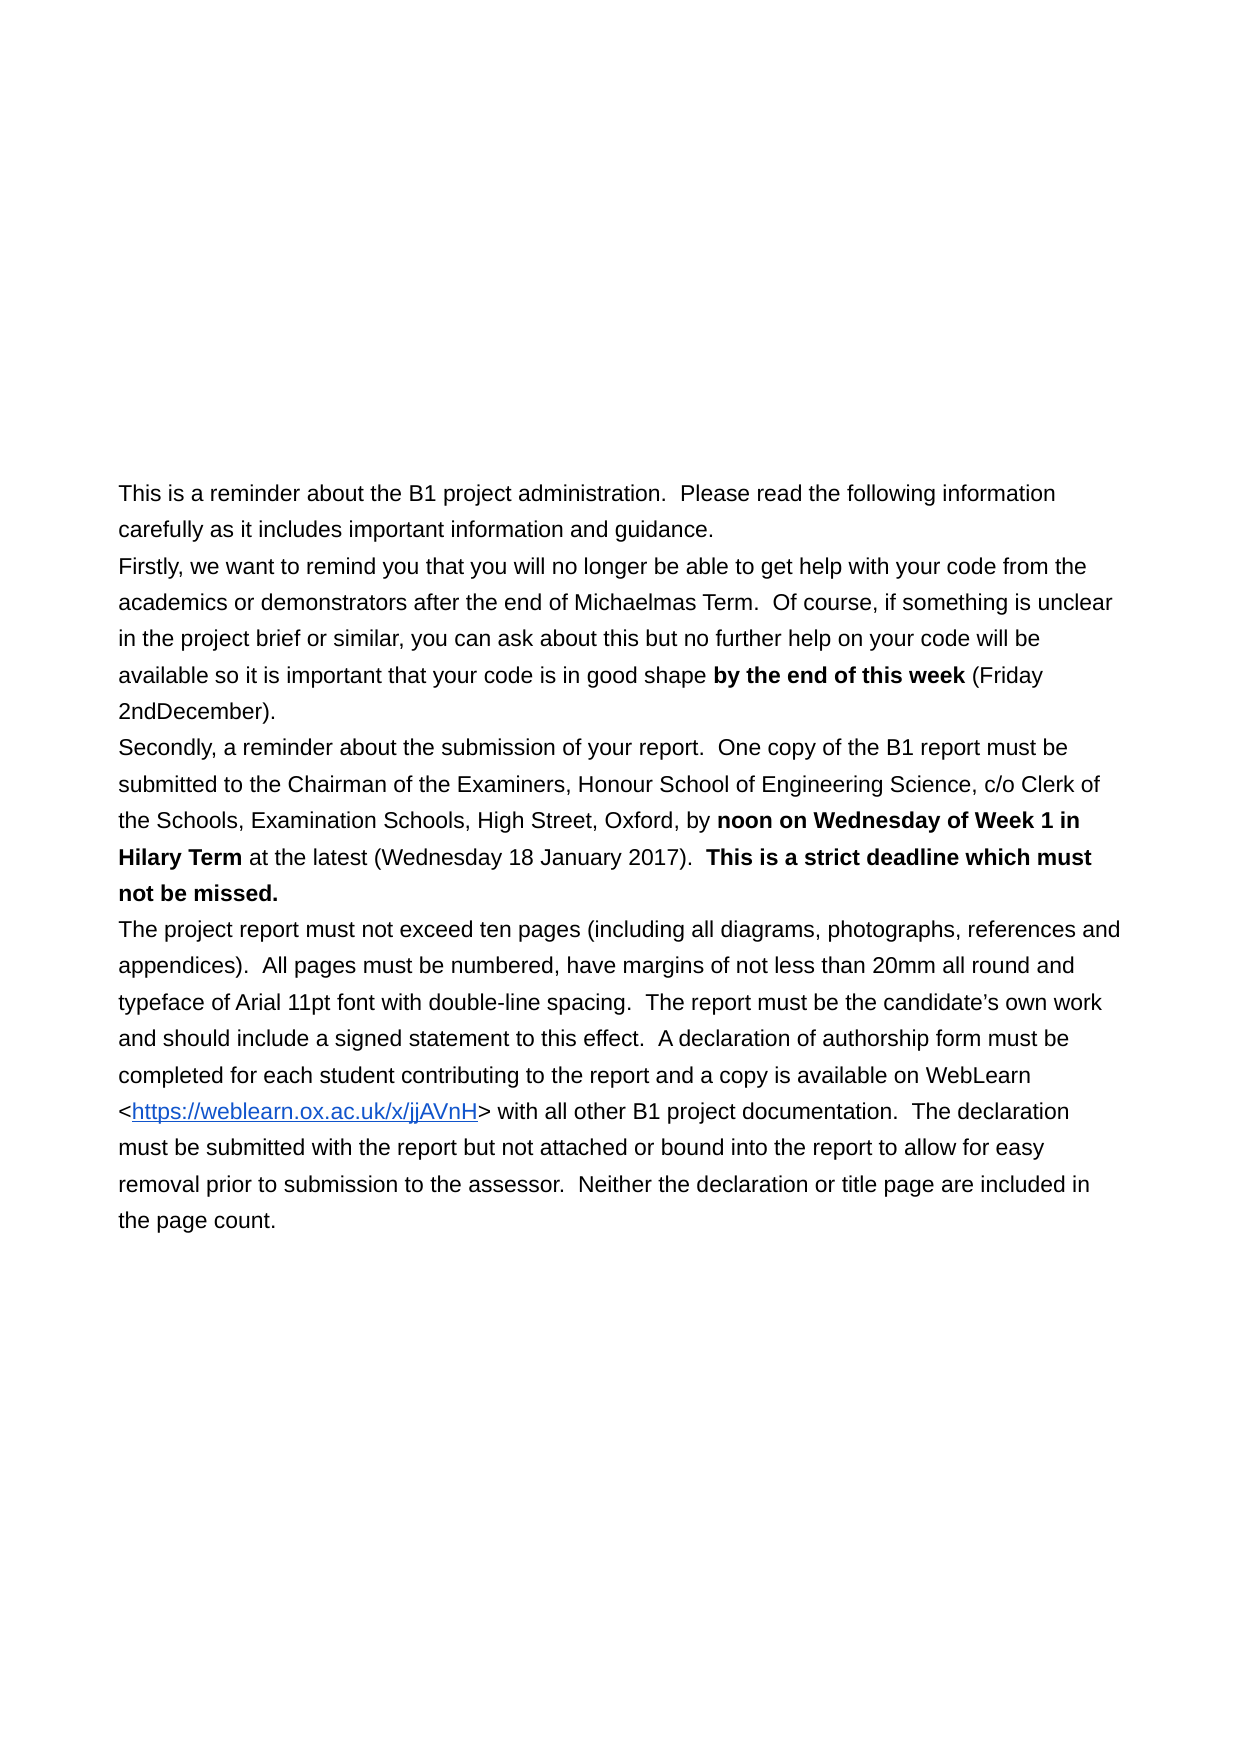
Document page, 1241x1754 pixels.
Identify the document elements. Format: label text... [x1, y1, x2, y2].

text Firstly, we want to remind you that you will no longer be able to get help with your code from the academics or demonstrators after the end of Michaelmas Term. Of course, if something is unclear in the project brief or similar, you can ask about this but no further help on your code will be available so it is important that your code is in good shape by the end of this week (Friday 2ndDecember). [118, 553, 1122, 724]
text Secondly, a reminder about the submission of your report. One copy of the B1 report must be submitted to the Chairman of the Examiners, Honour School of Engineering Science, c/o Clerk of the Schools, Examination Schools, High Street, Oxford, by noon on Wednesday of Week 1 in Hilary Term at the latest (Wednesday 18 January 2017). This is a strict deadline which must not be missed. [118, 734, 1122, 906]
text This is a reminder about the B1 project administration. Please read the following information carefully as it includes important information and guidance. [118, 480, 1122, 543]
text The project report must not exceed ten pages (including all diagrams, photographs, references and appendices). All pages must be numbered, have margins of not less than 20mm all round and typeface of Arial 11pt font with double-line spacing. The report must be the candidate’s own work and should include a signed statement to this effect. A declaration of authorship form must be completed for each student contributing to the report and a copy is available on WebLearn <https://weblearn.ox.ac.uk/x/jjAVnH> with all other B1 project documentation. The declaration must be submitted with the report but not attached or bound into the report to allow for easy removal prior to submission to the assessor. Neither the declaration or title page are included in the page count. [118, 916, 1122, 1233]
